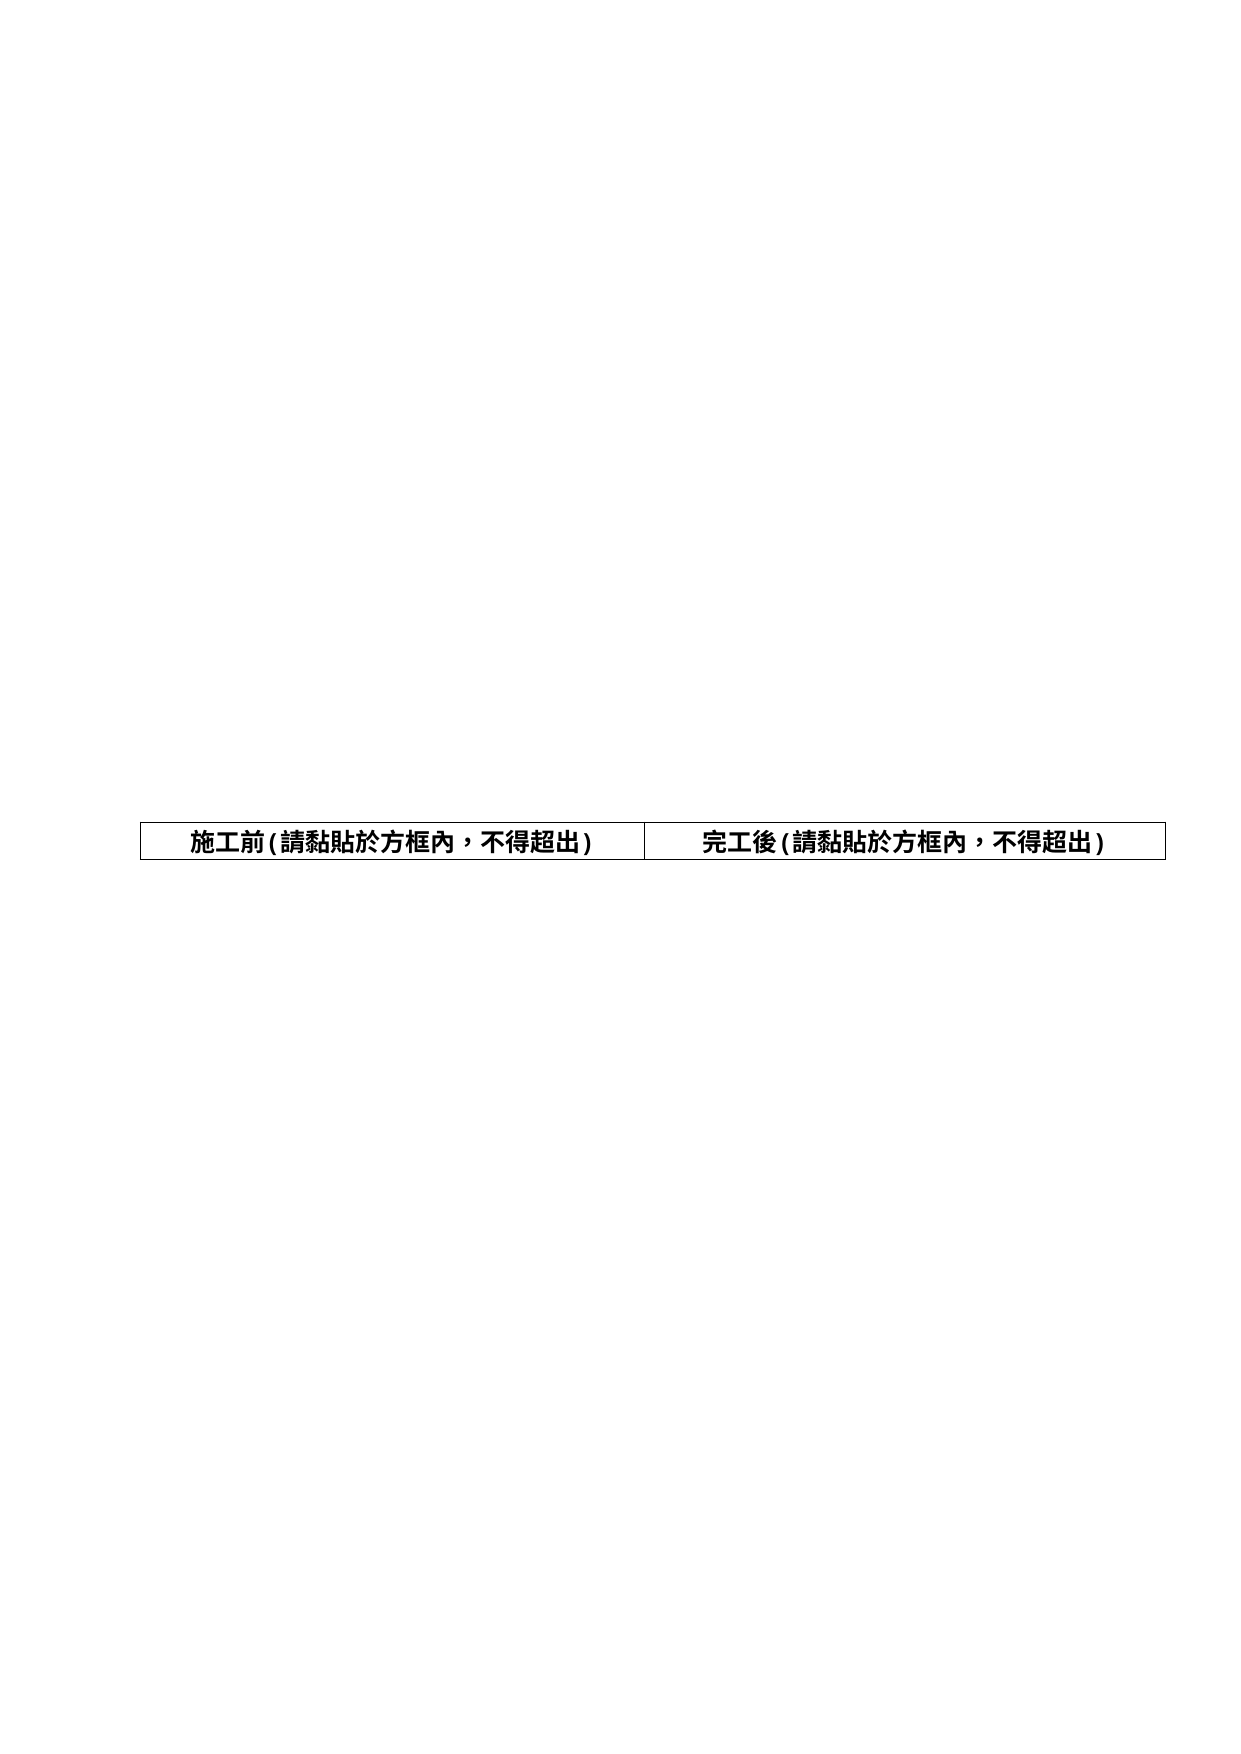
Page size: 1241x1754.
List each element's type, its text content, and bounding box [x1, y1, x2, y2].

table_cell 施工前(請黏貼於方框內，不得超出) [141, 823, 644, 859]
table_cell 完工後(請黏貼於方框內，不得超出) [645, 823, 1165, 859]
